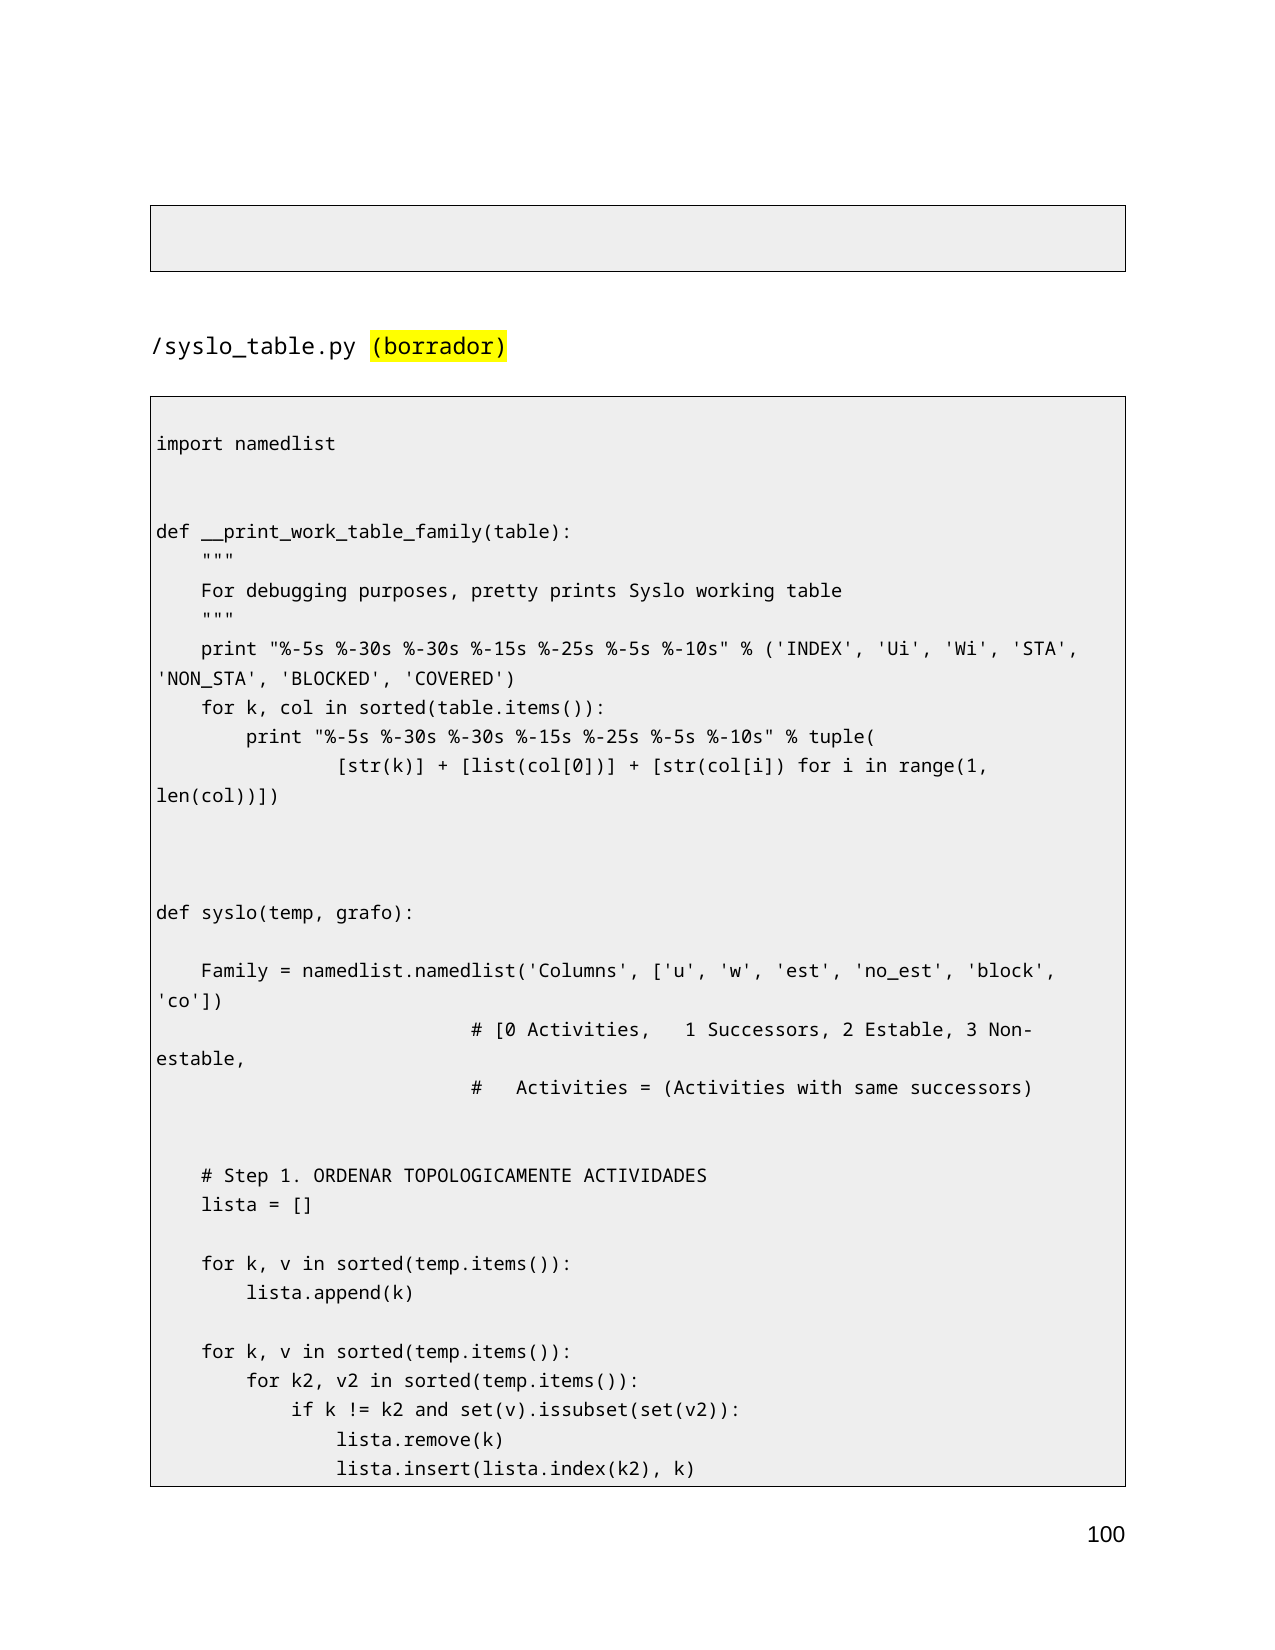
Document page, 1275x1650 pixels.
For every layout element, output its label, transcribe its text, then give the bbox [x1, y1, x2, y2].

text /syslo_table.py (borrador) [150, 330, 1125, 362]
table_header import namedlist def __print_work_table_family(table): """ For debugging purposes, pretty prints Syslo working table """ print "%-5s %-30s %-30s %-15s %-25s %-5s %-10s" % ('INDEX', 'Ui', 'Wi', 'STA', 'NON_STA', 'BLOCKED', 'COVERED') for k, col in sorted(table.items()): print "%-5s %-30s %-30s %-15s %-25s %-5s %-10s" % tuple( [str(k)] + [list(col[0])] + [str(col[i]) for i in range(1, len(col))]) def syslo(temp, grafo): Family = namedlist.namedlist('Columns', ['u', 'w', 'est', 'no_est', 'block', 'co']) # [0 Activities, 1 Successors, 2 Estable, 3 Non-estable, # Activities = (Activities with same successors) # Step 1. ORDENAR TOPOLOGICAMENTE ACTIVIDADES lista = [] for k, v in sorted(temp.items()): lista.append(k) for k, v in sorted(temp.items()): for k2, v2 in sorted(temp.items()): if k != k2 and set(v).issubset(set(v2)): lista.remove(k) lista.insert(lista.index(k2), k) [151, 397, 1125, 1486]
